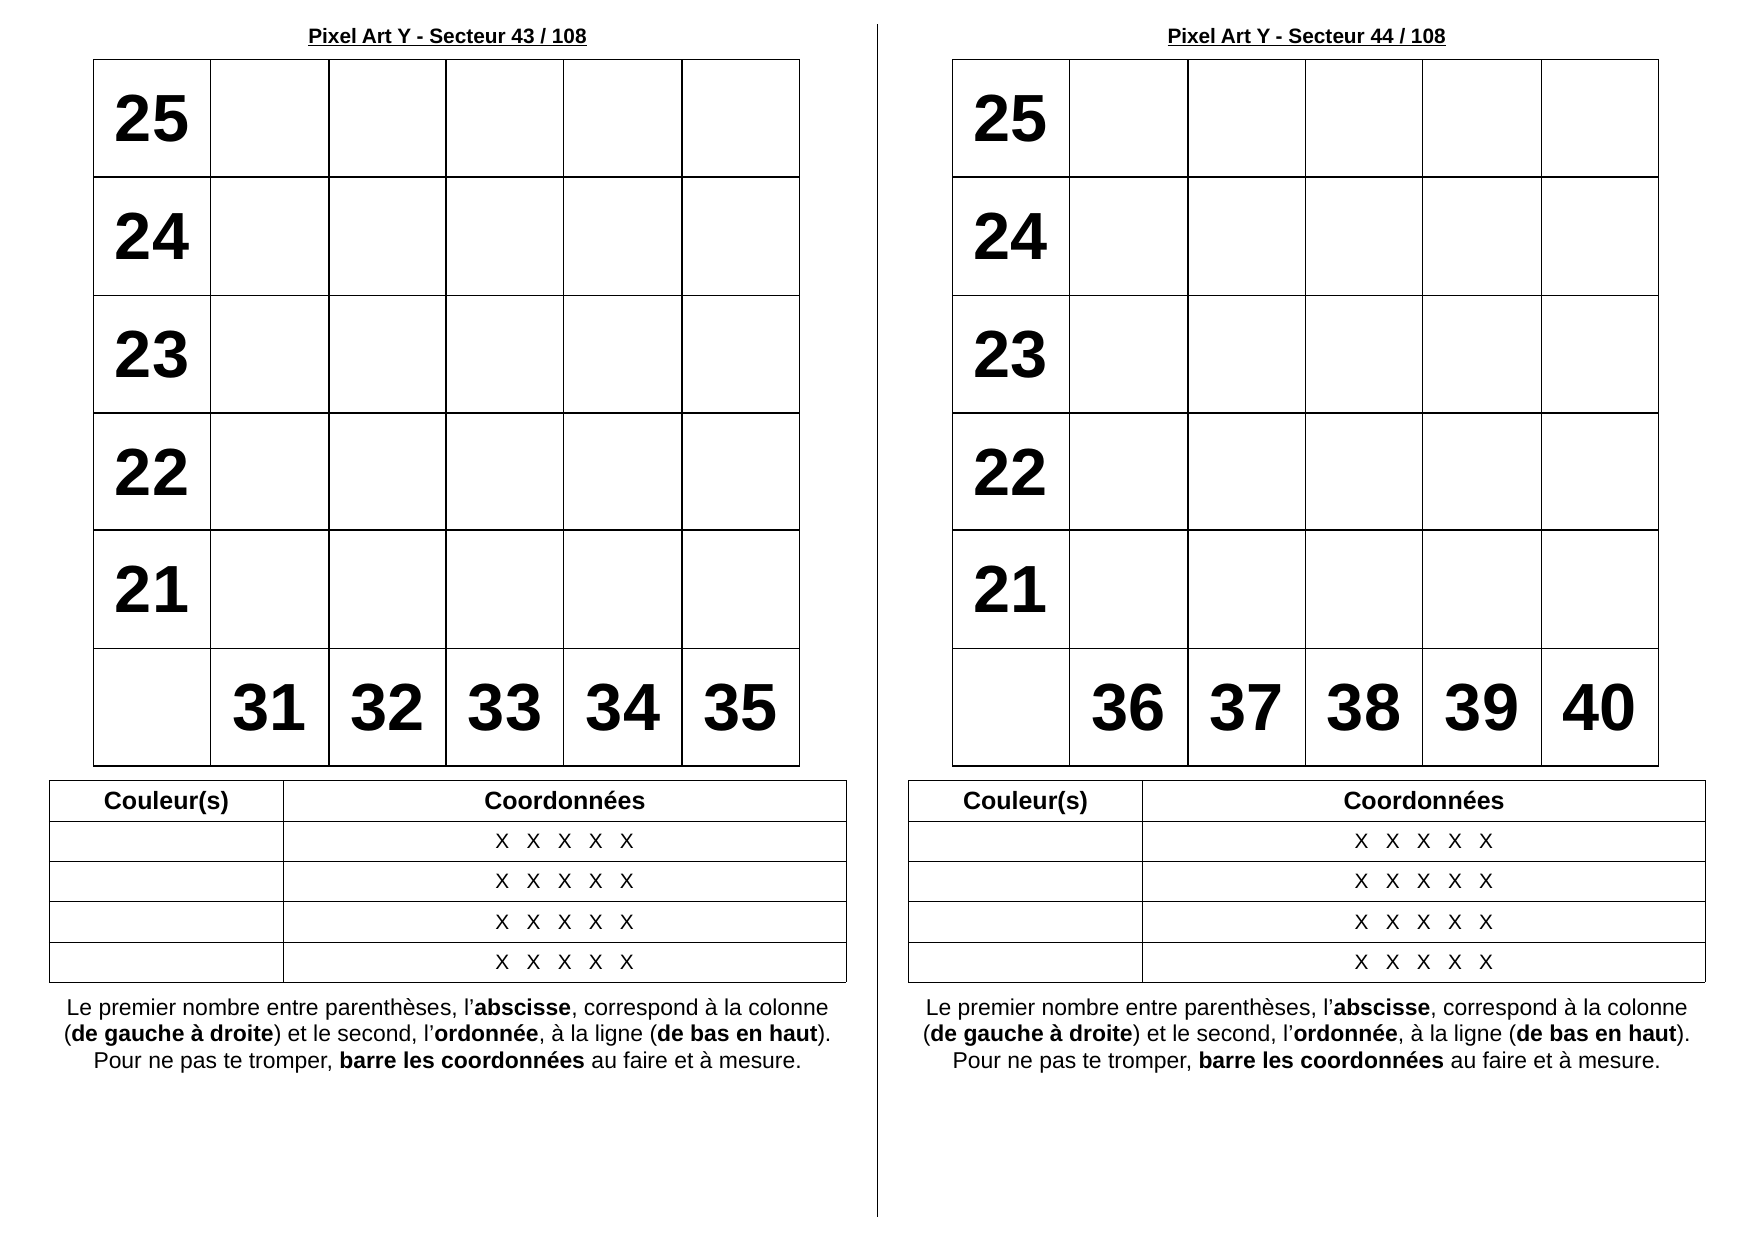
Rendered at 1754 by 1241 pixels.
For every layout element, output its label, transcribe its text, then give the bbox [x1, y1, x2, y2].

table_cell X X X X X [284, 902, 846, 942]
table_cell X X X X X [1143, 943, 1705, 982]
table_cell X X X X X [284, 822, 846, 861]
text Pour ne pas te tromper, barre les coordonnées au faire et à mesure. [24, 1047, 871, 1073]
table_cell [50, 862, 283, 901]
table_cell X X X X X [1143, 902, 1705, 942]
table_cell X X X X X [1143, 862, 1705, 901]
text Pour ne pas te tromper, barre les coordonnées au faire et à mesure. [883, 1047, 1730, 1073]
text Le premier nombre entre parenthèses, l’abscisse, correspond à la colonne [24, 994, 871, 1020]
table_cell [909, 862, 1142, 901]
table_cell [909, 943, 1142, 982]
table_cell [50, 902, 283, 942]
table_cell X X X X X [284, 943, 846, 982]
text Pixel Art Y - Secteur 43 / 108 [24, 24, 871, 48]
text Le premier nombre entre parenthèses, l’abscisse, correspond à la colonne [883, 994, 1730, 1020]
table_cell [909, 902, 1142, 942]
table_header Couleur(s) [50, 781, 283, 821]
table_cell X X X X X [284, 862, 846, 901]
text Pixel Art Y - Secteur 44 / 108 [883, 24, 1730, 48]
table_cell [50, 822, 283, 861]
text (de gauche à droite) et le second, l’ordonnée, à la ligne (de bas en haut). [24, 1020, 871, 1047]
table_header Coordonnées [284, 781, 846, 821]
table_cell X X X X X [1143, 822, 1705, 861]
table_cell [909, 822, 1142, 861]
table_header Coordonnées [1143, 781, 1705, 821]
text (de gauche à droite) et le second, l’ordonnée, à la ligne (de bas en haut). [883, 1020, 1730, 1047]
table_header Couleur(s) [909, 781, 1142, 821]
table_cell [50, 943, 283, 982]
